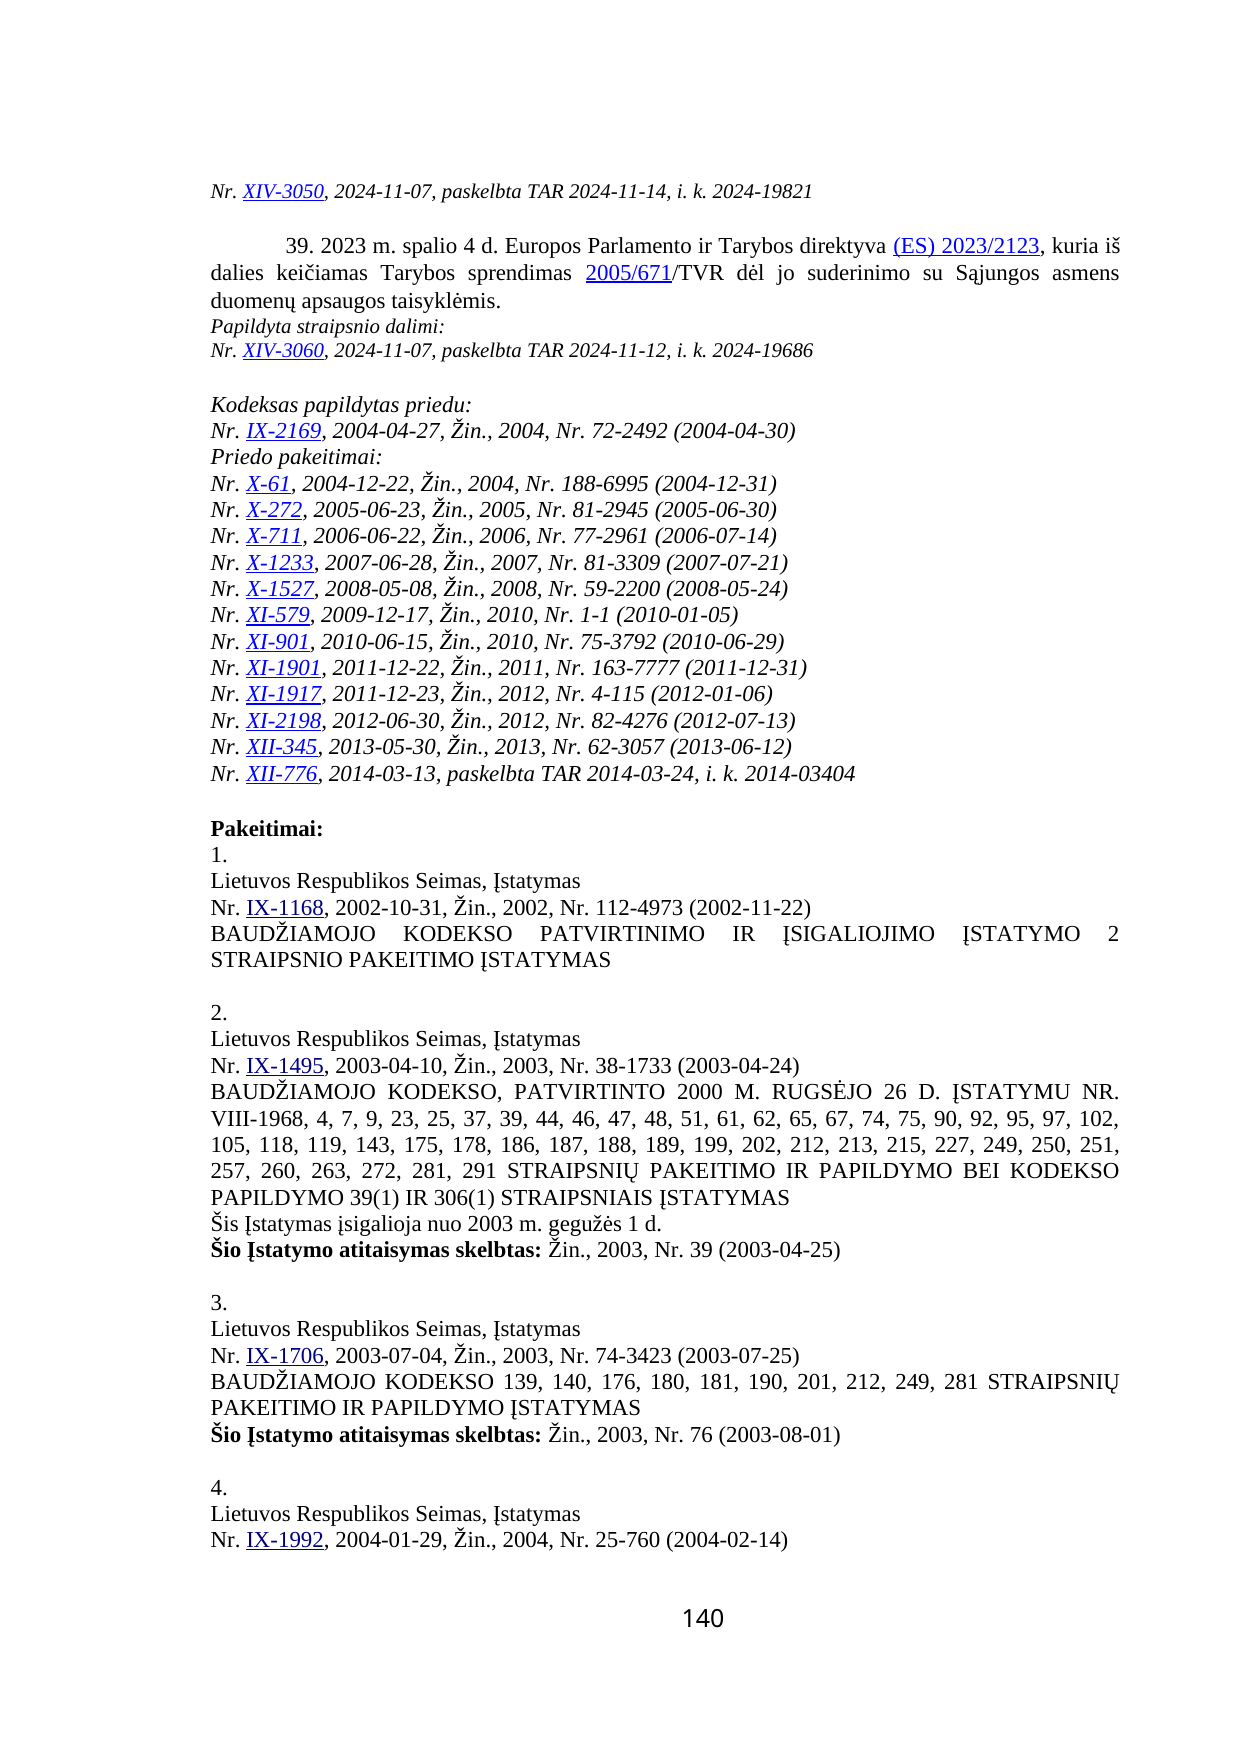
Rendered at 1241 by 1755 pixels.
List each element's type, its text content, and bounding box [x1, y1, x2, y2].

text Nr. IX-1495, 2003-04-10, Žin., 2003, Nr. 38-1733 (2003-04-24) [210, 1052, 1120, 1078]
text Nr. IX-1706, 2003-07-04, Žin., 2003, Nr. 74-3423 (2003-07-25) [210, 1342, 1120, 1368]
text Nr. XI-901, 2010-06-15, Žin., 2010, Nr. 75-3792 (2010-06-29) [210, 628, 1120, 654]
text Nr. X-1233, 2007-06-28, Žin., 2007, Nr. 81-3309 (2007-07-21) [210, 549, 1120, 575]
text Nr. X-1527, 2008-05-08, Žin., 2008, Nr. 59-2200 (2008-05-24) [210, 575, 1120, 601]
text Nr. XII-776, 2014-03-13, paskelbta TAR 2014-03-24, i. k. 2014-03404 [210, 759, 1120, 786]
text Nr. X-61, 2004-12-22, Žin., 2004, Nr. 188-6995 (2004-12-31) [210, 470, 1120, 496]
text Lietuvos Respublikos Seimas, Įstatymas [210, 1500, 1120, 1526]
text 3. [210, 1289, 1120, 1315]
text 1. [210, 841, 1120, 867]
text Pakeitimai: [210, 815, 1120, 841]
text Nr. XII-345, 2013-05-30, Žin., 2013, Nr. 62-3057 (2013-06-12) [210, 733, 1120, 759]
text Šis Įstatymas įsigalioja nuo 2003 m. gegužės 1 d. [210, 1210, 1120, 1236]
text Nr. IX-1168, 2002-10-31, Žin., 2002, Nr. 112-4973 (2002-11-22) [210, 894, 1120, 920]
text Nr. IX-1992, 2004-01-29, Žin., 2004, Nr. 25-760 (2004-02-14) [210, 1526, 1120, 1553]
text Nr. XI-1917, 2011-12-23, Žin., 2012, Nr. 4-115 (2012-01-06) [210, 681, 1120, 707]
text Nr. X-711, 2006-06-22, Žin., 2006, Nr. 77-2961 (2006-07-14) [210, 522, 1120, 549]
text Šio Įstatymo atitaisymas skelbtas: Žin., 2003, Nr. 76 (2003-08-01) [210, 1421, 1120, 1447]
text Šio Įstatymo atitaisymas skelbtas: Žin., 2003, Nr. 39 (2003-04-25) [210, 1236, 1120, 1263]
text Priedo pakeitimai: [210, 443, 1120, 470]
text Kodeksas papildytas priedu: [210, 391, 1120, 417]
text BAUDŽIAMOJO KODEKSO PATVIRTINIMO IR ĮSIGALIOJIMO ĮSTATYMO 2 STRAIPSNIO PAKEITIMO ĮSTATYMAS [210, 920, 1120, 973]
text Lietuvos Respublikos Seimas, Įstatymas [210, 1315, 1120, 1342]
text Nr. XI-2198, 2012-06-30, Žin., 2012, Nr. 82-4276 (2012-07-13) [210, 707, 1120, 733]
text 39. 2023 m. spalio 4 d. Europos Parlamento ir Tarybos direktyva (ES) 2023/2123, kuria iš dalies keičiamas Tarybos sprendimas 2005/671/TVR dėl jo suderinimo su Sąjungos asmens duomenų apsaugos taisyklėmis. [210, 232, 1120, 314]
text Nr. XI-579, 2009-12-17, Žin., 2010, Nr. 1-1 (2010-01-05) [210, 601, 1120, 628]
text BAUDŽIAMOJO KODEKSO, PATVIRTINTO 2000 M. RUGSĖJO 26 D. ĮSTATYMU NR. VIII-1968, 4, 7, 9, 23, 25, 37, 39, 44, 46, 47, 48, 51, 61, 62, 65, 67, 74, 75, 90, 92, 95, 97, 102, 105, 118, 119, 143, 175, 178, 186, 187, 188, 189, 199, 202, 212, 213, 215, 227, 249, 250, 251, 257, 260, 263, 272, 281, 291 STRAIPSNIŲ PAKEITIMO IR PAPILDYMO BEI KODEKSO PAPILDYMO 39(1) IR 306(1) STRAIPSNIAIS ĮSTATYMAS [210, 1078, 1120, 1210]
text Nr. X-272, 2005-06-23, Žin., 2005, Nr. 81-2945 (2005-06-30) [210, 496, 1120, 522]
text 2. [210, 999, 1120, 1026]
text Nr. XI-1901, 2011-12-22, Žin., 2011, Nr. 163-7777 (2011-12-31) [210, 654, 1120, 681]
text Nr. XIV-3060, 2024-11-07, paskelbta TAR 2024-11-12, i. k. 2024-19686 [210, 338, 1120, 362]
text Papildyta straipsnio dalimi: [210, 314, 1120, 338]
text Lietuvos Respublikos Seimas, Įstatymas [210, 867, 1120, 894]
text 4. [210, 1473, 1120, 1500]
text Nr. XIV-3050, 2024-11-07, paskelbta TAR 2024-11-14, i. k. 2024-19821 [210, 179, 1120, 203]
text BAUDŽIAMOJO KODEKSO 139, 140, 176, 180, 181, 190, 201, 212, 249, 281 STRAIPSNIŲ PAKEITIMO IR PAPILDYMO ĮSTATYMAS [210, 1368, 1120, 1421]
text Lietuvos Respublikos Seimas, Įstatymas [210, 1026, 1120, 1052]
text Nr. IX-2169, 2004-04-27, Žin., 2004, Nr. 72-2492 (2004-04-30) [210, 417, 1120, 443]
